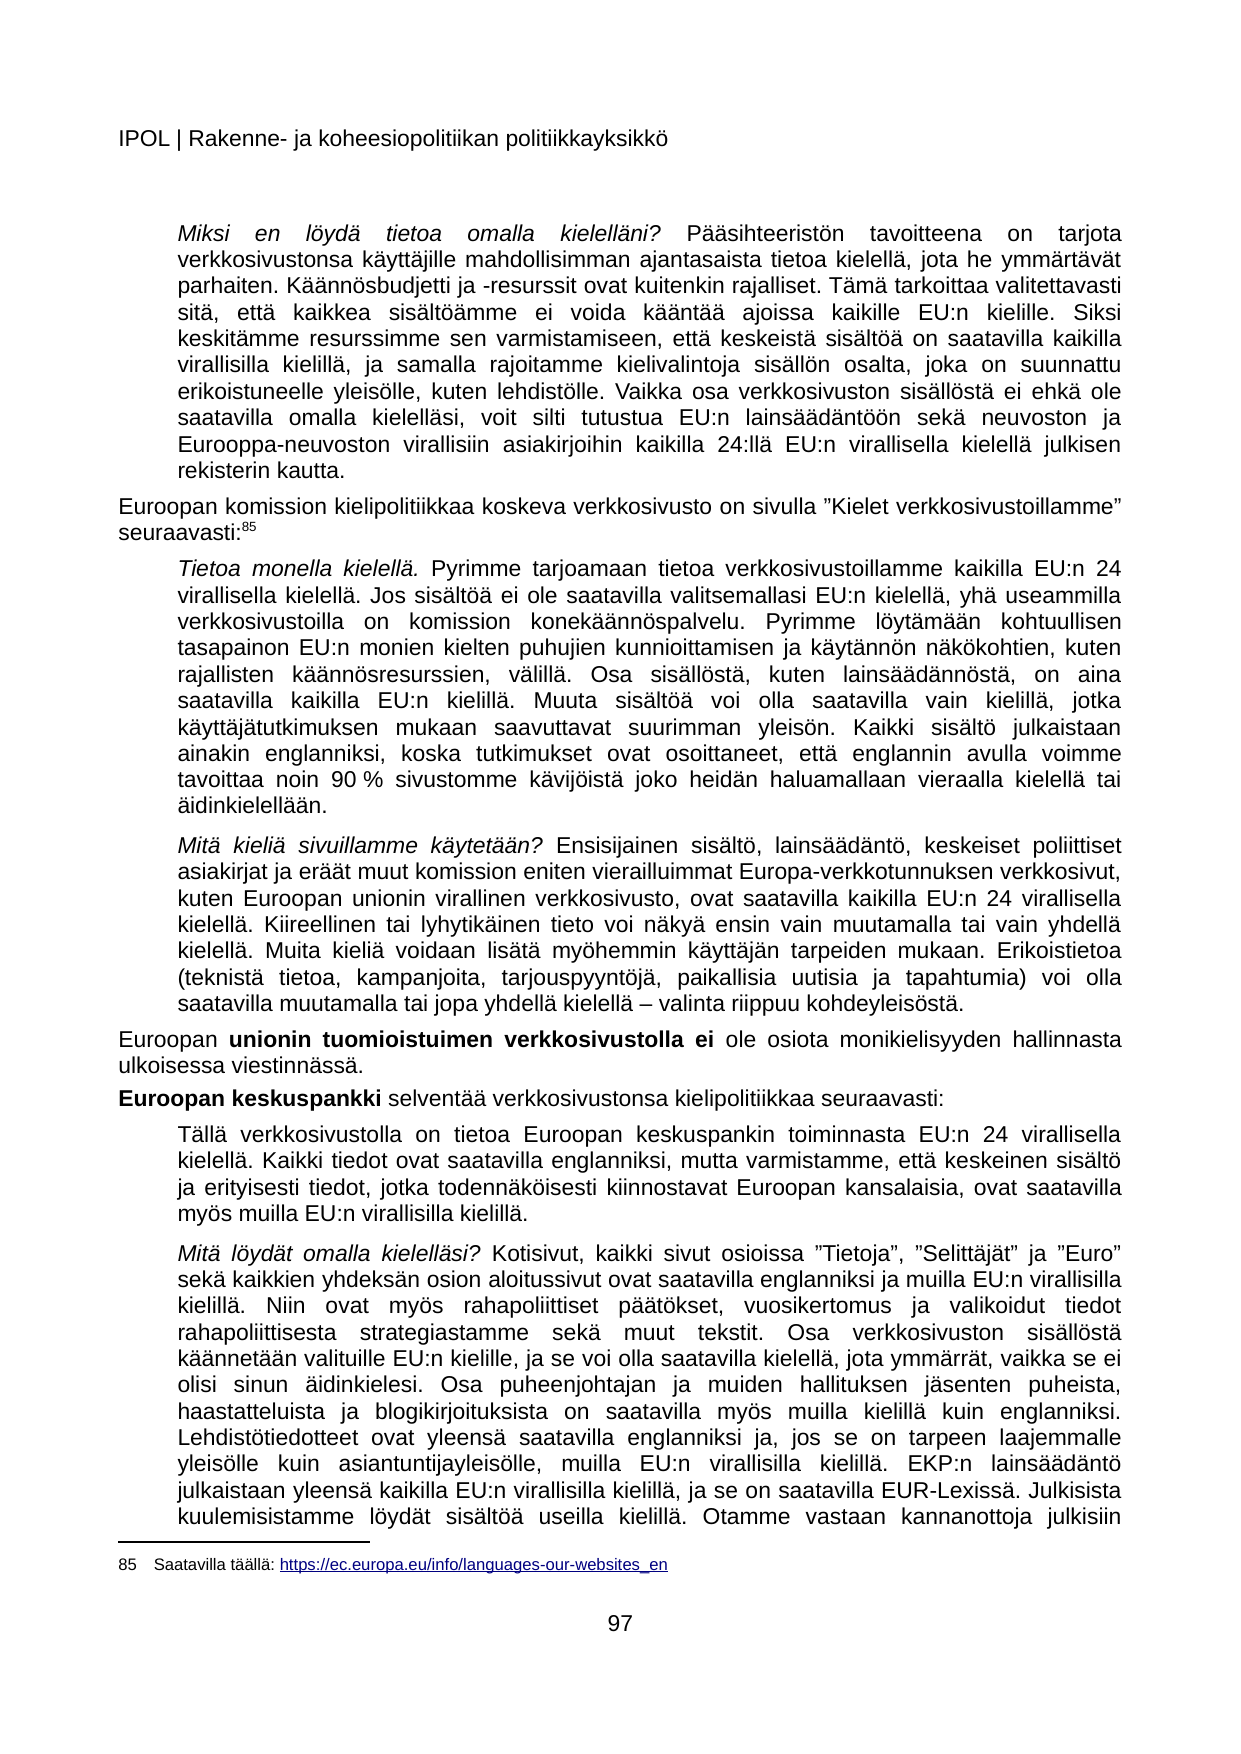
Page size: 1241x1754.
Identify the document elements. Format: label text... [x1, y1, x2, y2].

text Saatavilla täällä: https://ec.europa.eu/info/languages-our-websites_en [118, 1554, 1122, 1573]
text Tällä verkkosivustolla on tietoa Euroopan keskuspankin toiminnasta EU:n 24 virallisella kielellä. Kaikki tiedot ovat saatavilla englanniksi, mutta varmistamme, että keskeinen sisältö ja erityisesti tiedot, jotka todennäköisesti kiinnostavat Euroopan kansalaisia, ovat saatavilla myös muilla EU:n virallisilla kielillä. [177, 1121, 1122, 1227]
text Mitä kieliä sivuillamme käytetään? Ensisijainen sisältö, lainsäädäntö, keskeiset poliittiset asiakirjat ja eräät muut komission eniten vierailluimmat Europa-verkkotunnuksen verkkosivut, kuten Euroopan unionin virallinen verkkosivusto, ovat saatavilla kaikilla EU:n 24 virallisella kielellä. Kiireellinen tai lyhytikäinen tieto voi näkyä ensin vain muutamalla tai vain yhdellä kielellä. Muita kieliä voidaan lisätä myöhemmin käyttäjän tarpeiden mukaan. Erikoistietoa (teknistä tietoa, kampanjoita, tarjouspyyntöjä, paikallisia uutisia ja tapahtumia) voi olla saatavilla muutamalla tai jopa yhdellä kielellä – valinta riippuu kohdeyleisöstä. [177, 832, 1122, 1016]
text Tietoa monella kielellä. Pyrimme tarjoamaan tietoa verkkosivustoillamme kaikilla EU:n 24 virallisella kielellä. Jos sisältöä ei ole saatavilla valitsemallasi EU:n kielellä, yhä useammilla verkkosivustoilla on komission konekäännöspalvelu. Pyrimme löytämään kohtuullisen tasapainon EU:n monien kielten puhujien kunnioittamisen ja käytännön näkökohtien, kuten rajallisten käännösresurssien, välillä. Osa sisällöstä, kuten lainsäädännöstä, on aina saatavilla kaikilla EU:n kielillä. Muuta sisältöä voi olla saatavilla vain kielillä, jotka käyttäjätutkimuksen mukaan saavuttavat suurimman yleisön. Kaikki sisältö julkaistaan ainakin englanniksi, koska tutkimukset ovat osoittaneet, että englannin avulla voimme tavoittaa noin 90 % sivustomme kävijöistä joko heidän haluamallaan vieraalla kielellä tai äidinkielellään. [177, 555, 1122, 819]
text Euroopan komission kielipolitiikkaa koskeva verkkosivusto on sivulla ”Kielet verkkosivustoillamme” seuraavasti: [118, 493, 1122, 546]
text Mitä löydät omalla kielelläsi? Kotisivut, kaikki sivut osioissa ”Tietoja”, ”Selittäjät” ja ”Euro” sekä kaikkien yhdeksän osion aloitussivut ovat saatavilla englanniksi ja muilla EU:n virallisilla kielillä. Niin ovat myös rahapoliittiset päätökset, vuosikertomus ja valikoidut tiedot rahapoliittisesta strategiastamme sekä muut tekstit. Osa verkkosivuston sisällöstä käännetään valituille EU:n kielille, ja se voi olla saatavilla kielellä, jota ymmärrät, vaikka se ei olisi sinun äidinkielesi. Osa puheenjohtajan ja muiden hallituksen jäsenten puheista, haastatteluista ja blogikirjoituksista on saatavilla myös muilla kielillä kuin englanniksi. Lehdistötiedotteet ovat yleensä saatavilla englanniksi ja, jos se on tarpeen laajemmalle yleisölle kuin asiantuntijayleisölle, muilla EU:n virallisilla kielillä. EKP:n lainsäädäntö julkaistaan yleensä kaikilla EU:n virallisilla kielillä, ja se on saatavilla EUR-Lexissä. Julkisista kuulemisistamme löydät sisältöä useilla kielillä. Otamme vastaan kannanottoja julkisiin [177, 1239, 1122, 1529]
text Miksi en löydä tietoa omalla kielelläni? Pääsihteeristön tavoitteena on tarjota verkkosivustonsa käyttäjille mahdollisimman ajantasaista tietoa kielellä, jota he ymmärtävät parhaiten. Käännösbudjetti ja -resurssit ovat kuitenkin rajalliset. Tämä tarkoittaa valitettavasti sitä, että kaikkea sisältöämme ei voida kääntää ajoissa kaikille EU:n kielille. Siksi keskitämme resurssimme sen varmistamiseen, että keskeistä sisältöä on saatavilla kaikilla virallisilla kielillä, ja samalla rajoitamme kielivalintoja sisällön osalta, joka on suunnattu erikoistuneelle yleisölle, kuten lehdistölle. Vaikka osa verkkosivuston sisällöstä ei ehkä ole saatavilla omalla kielelläsi, voit silti tutustua EU:n lainsäädäntöön sekä neuvoston ja Eurooppa-neuvoston virallisiin asiakirjoihin kaikilla 24:llä EU:n virallisella kielellä julkisen rekisterin kautta. [177, 220, 1122, 483]
text Euroopan keskuspankki selventää verkkosivustonsa kielipolitiikkaa seuraavasti: [118, 1085, 1122, 1111]
text Euroopan unionin tuomioistuimen verkkosivustolla ei ole osiota monikielisyyden hallinnasta ulkoisessa viestinnässä. [118, 1026, 1122, 1079]
